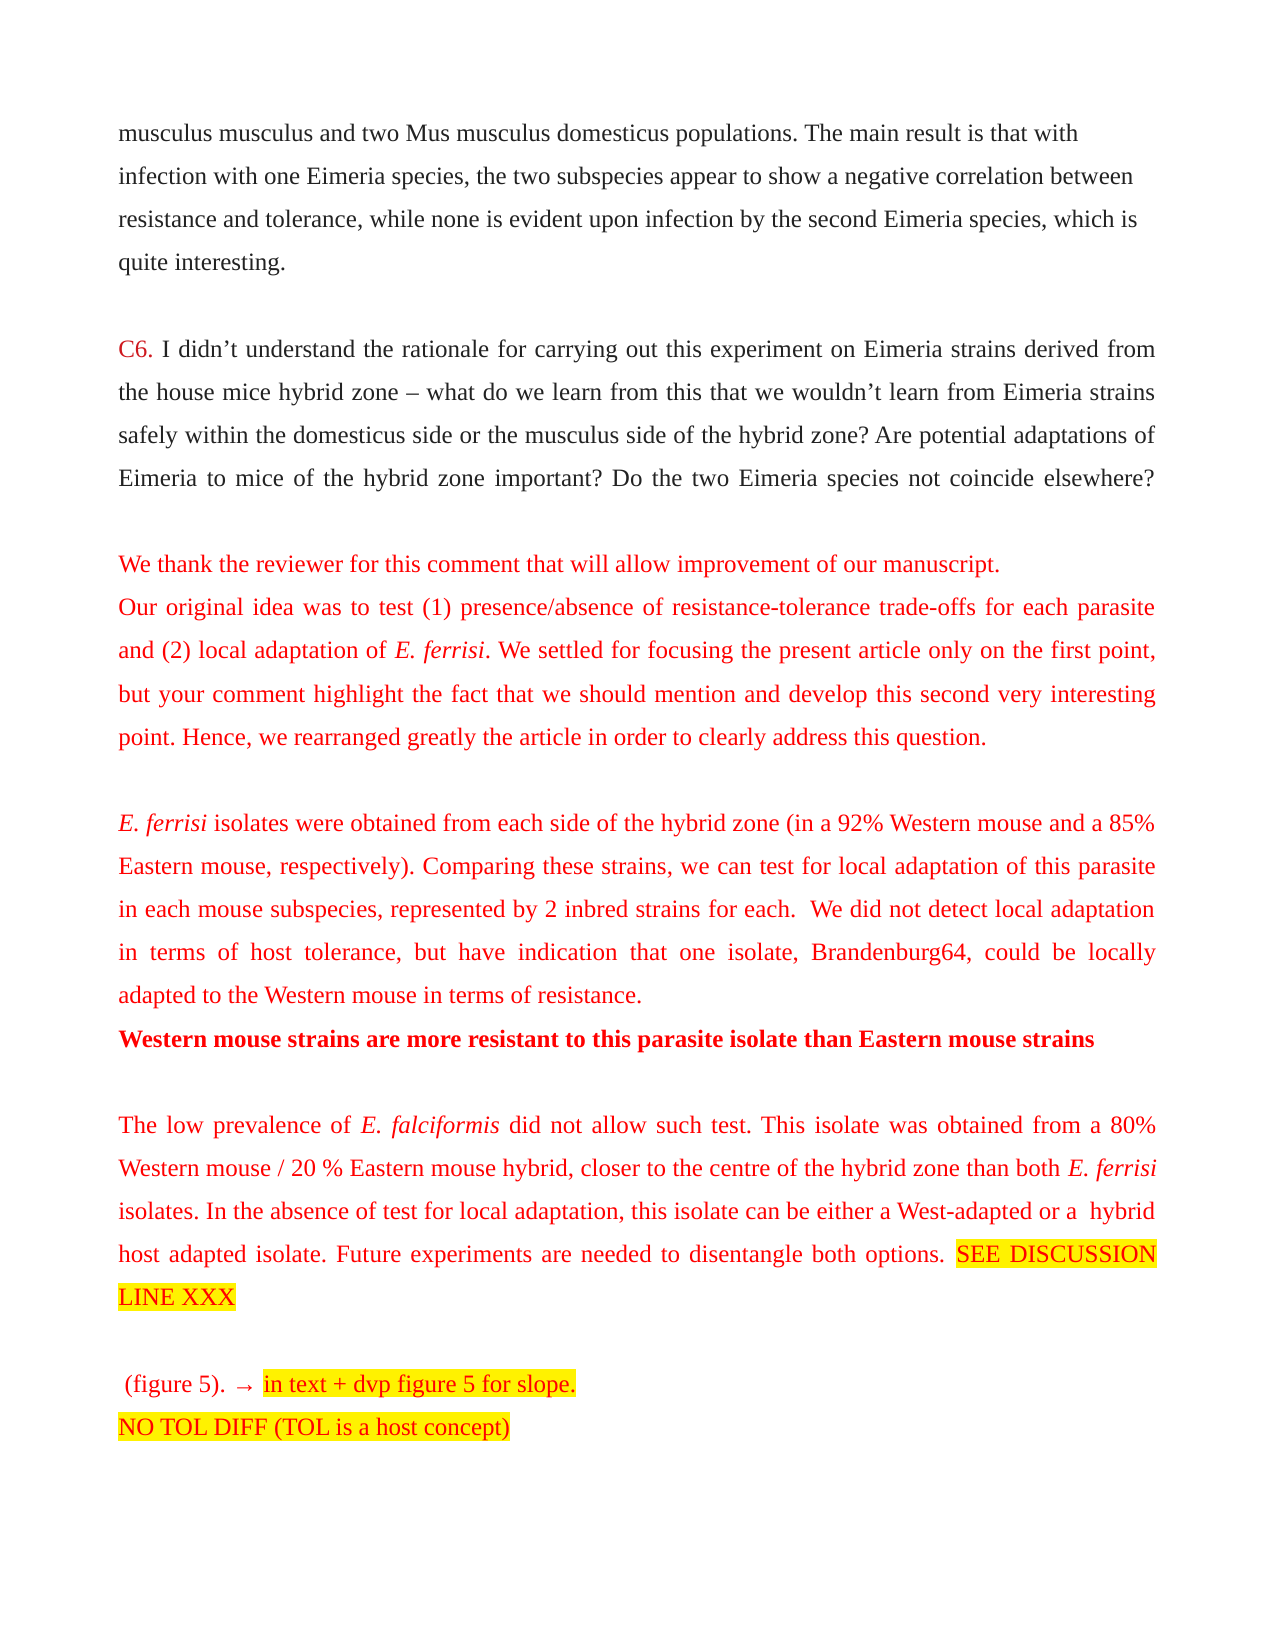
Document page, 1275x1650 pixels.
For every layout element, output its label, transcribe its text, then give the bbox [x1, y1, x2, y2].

text The low prevalence of E. falciformis did not allow such test. This isolate was obtained from a 80% Western mouse / 20 % Eastern mouse hybrid, closer to the centre of the hybrid zone than both E. ferrisi isolates. In the absence of test for local adaptation, this isolate can be either a West-adapted or a hybrid host adapted isolate. Future experiments are needed to disentangle both options. SEE DISCUSSION LINE XXX [118, 1110, 1157, 1311]
text E. ferrisi isolates were obtained from each side of the hybrid zone (in a 92% Western mouse and a 85% Eastern mouse, respectively). Comparing these strains, we can test for local adaptation of this parasite in each mouse subspecies, represented by 2 inbred strains for each. We did not detect local adaptation in terms of host tolerance, but have indication that one isolate, Brandenburg64, could be locally adapted to the Western mouse in terms of resistance. [118, 808, 1157, 1009]
text Western mouse strains are more resistant to this parasite isolate than Eastern mouse strains [118, 1024, 1157, 1052]
text (figure 5). → in text + dvp figure 5 for slope. [118, 1369, 1157, 1397]
text musculus musculus and two Mus musculus domesticus populations. The main result is that with infection with one Eimeria species, the two subspecies appear to show a negative correlation between resistance and tolerance, while none is evident upon infection by the second Eimeria species, which is quite interesting. [118, 118, 1157, 276]
text C6. I didn’t understand the rationale for carrying out this experiment on Eimeria strains derived from the house mice hybrid zone – what do we learn from this that we wouldn’t learn from Eimeria strains safely within the domesticus side or the musculus side of the hybrid zone? Are potential adaptations of Eimeria to mice of the hybrid zone important? Do the two Eimeria species not coincide elsewhere? [118, 291, 1157, 535]
text We thank the reviewer for this comment that will allow improvement of our manuscript. [118, 549, 1157, 578]
text NO TOL DIFF (TOL is a host concept) [118, 1412, 1157, 1441]
text Our original idea was to test (1) presence/absence of resistance-tolerance trade-offs for each parasite and (2) local adaptation of E. ferrisi. We settled for focusing the present article only on the first point, but your comment highlight the fact that we should mention and develop this second very interesting point. Hence, we rearranged greatly the article in order to clearly address this question. [118, 592, 1157, 751]
